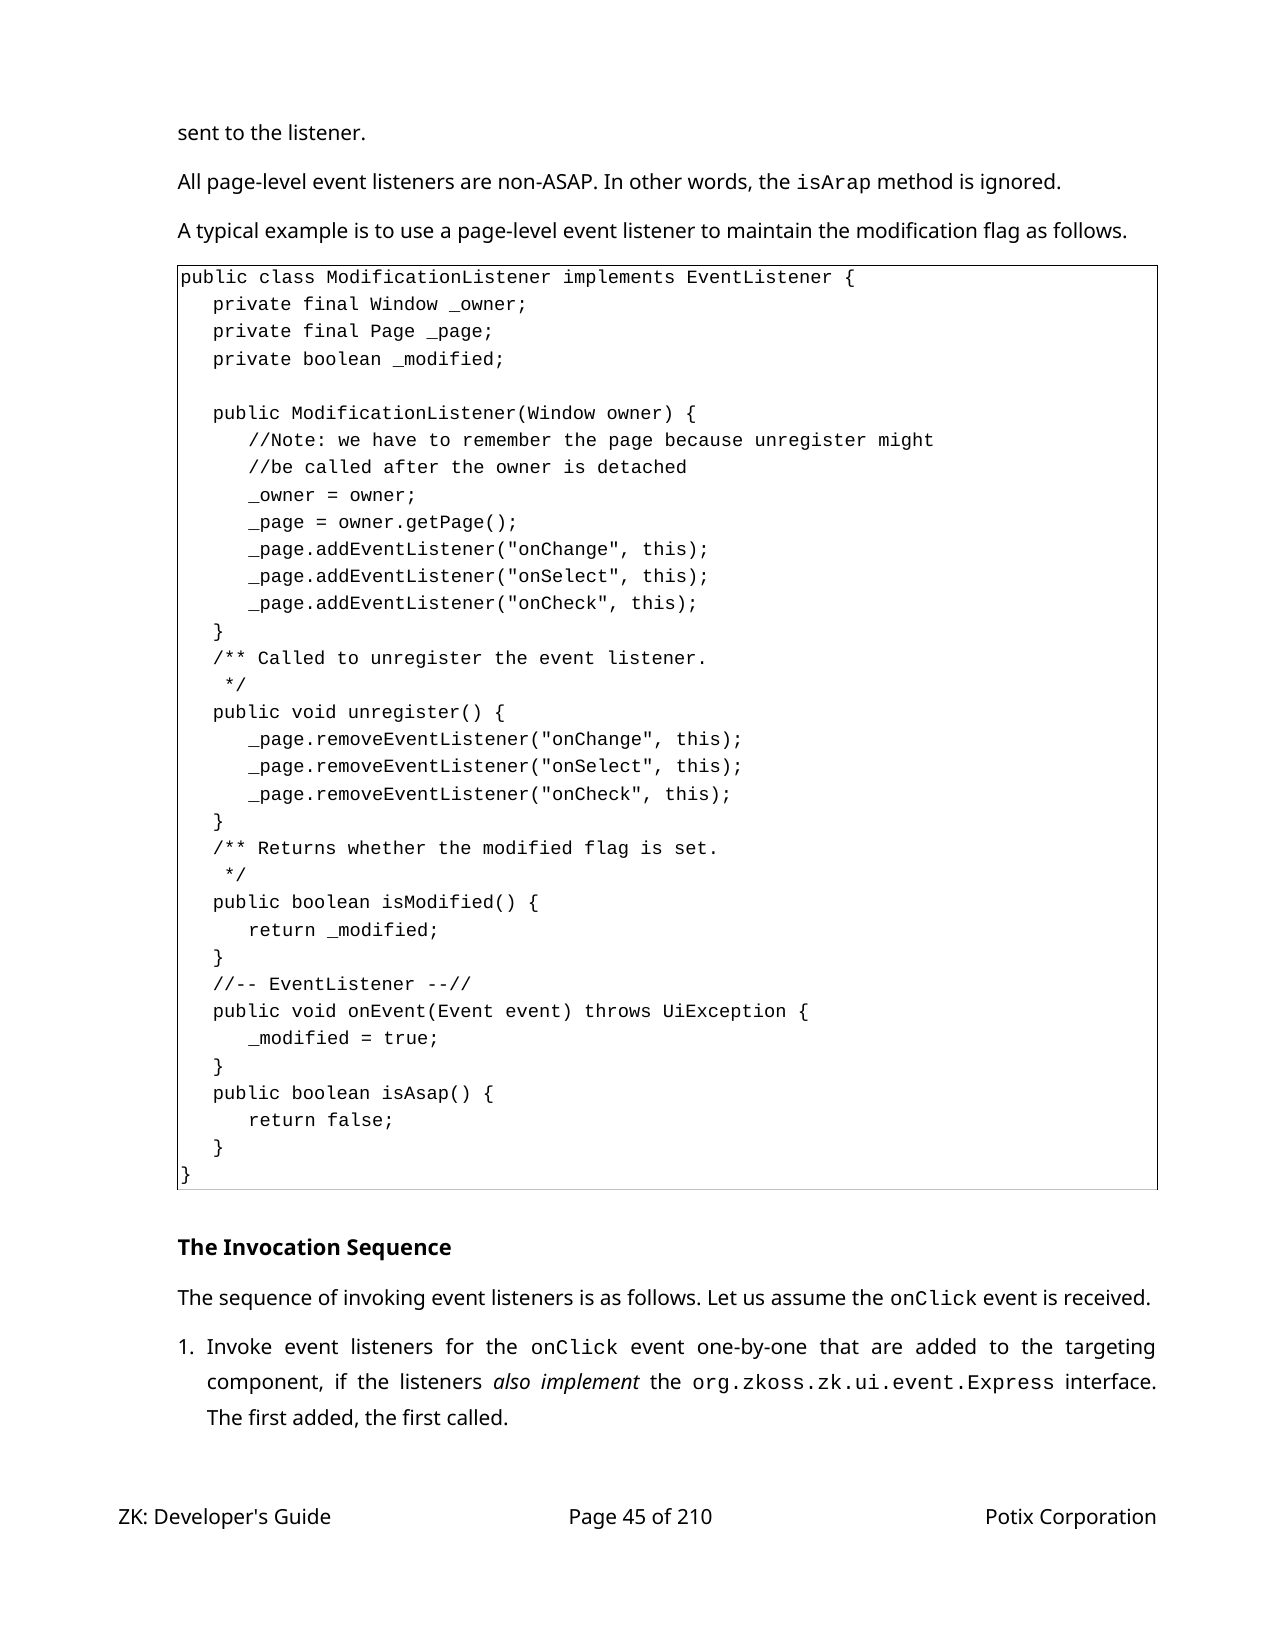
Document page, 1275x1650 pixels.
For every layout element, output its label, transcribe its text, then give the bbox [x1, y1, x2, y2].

text _page.addEventListener("onChange", this); [178, 537, 1157, 561]
text _page.removeEventListener("onChange", this); [178, 727, 1157, 751]
text */ [178, 673, 1157, 697]
text _page.removeEventListener("onSelect", this); [178, 754, 1157, 779]
text public boolean isAsap() { [178, 1081, 1157, 1105]
text The sequence of invoking event listeners is as follows. Let us assume the onClick event is received. [177, 1283, 1157, 1311]
text private final Page _page; [178, 319, 1157, 344]
text public void onEvent(Event event) throws UiException { [178, 999, 1157, 1023]
text A typical example is to use a page-level event listener to maintain the modification flag as follows. [177, 216, 1157, 244]
text public class ModificationListener implements EventListener { [178, 266, 1157, 289]
subtitle The Invocation Sequence [177, 1232, 1157, 1262]
text public ModificationListener(Window owner) { [178, 401, 1157, 425]
text /** Returns whether the modified flag is set. [178, 836, 1157, 860]
text */ [178, 863, 1157, 887]
text _page.addEventListener("onCheck", this); [178, 591, 1157, 616]
text //-- EventListener --// [178, 972, 1157, 996]
text } [178, 809, 1157, 833]
text public void unregister() { [178, 700, 1157, 724]
text _modified = true; [178, 1026, 1157, 1051]
text _page = owner.getPage(); [178, 510, 1157, 534]
text return _modified; [178, 917, 1157, 942]
text } [178, 1053, 1157, 1078]
text private boolean _modified; [178, 347, 1157, 371]
text private final Window _owner; [178, 292, 1157, 316]
text _page.removeEventListener("onCheck", this); [178, 782, 1157, 806]
text /** Called to unregister the event listener. [178, 646, 1157, 670]
text //be called after the owner is detached [178, 455, 1157, 479]
text public boolean isModified() { [178, 890, 1157, 914]
text } [178, 1162, 1157, 1189]
text } [178, 945, 1157, 969]
text _page.addEventListener("onSelect", this); [178, 564, 1157, 588]
text return false; [178, 1108, 1157, 1132]
text _owner = owner; [178, 482, 1157, 507]
text } [178, 618, 1157, 643]
text } [178, 1135, 1157, 1159]
text All page-level event listeners are non-ASAP. In other words, the isArap method is ignored. [177, 167, 1157, 196]
list Invoke event listeners for the onClick event one-by-one that are added to the targeting component, if the listeners also implement the org.zkoss.zk.ui.event.Express interface. The first added, the first called. [177, 1332, 1157, 1431]
text sent to the listener. [177, 118, 1157, 146]
text //Note: we have to remember the page because unregister might [178, 428, 1157, 452]
